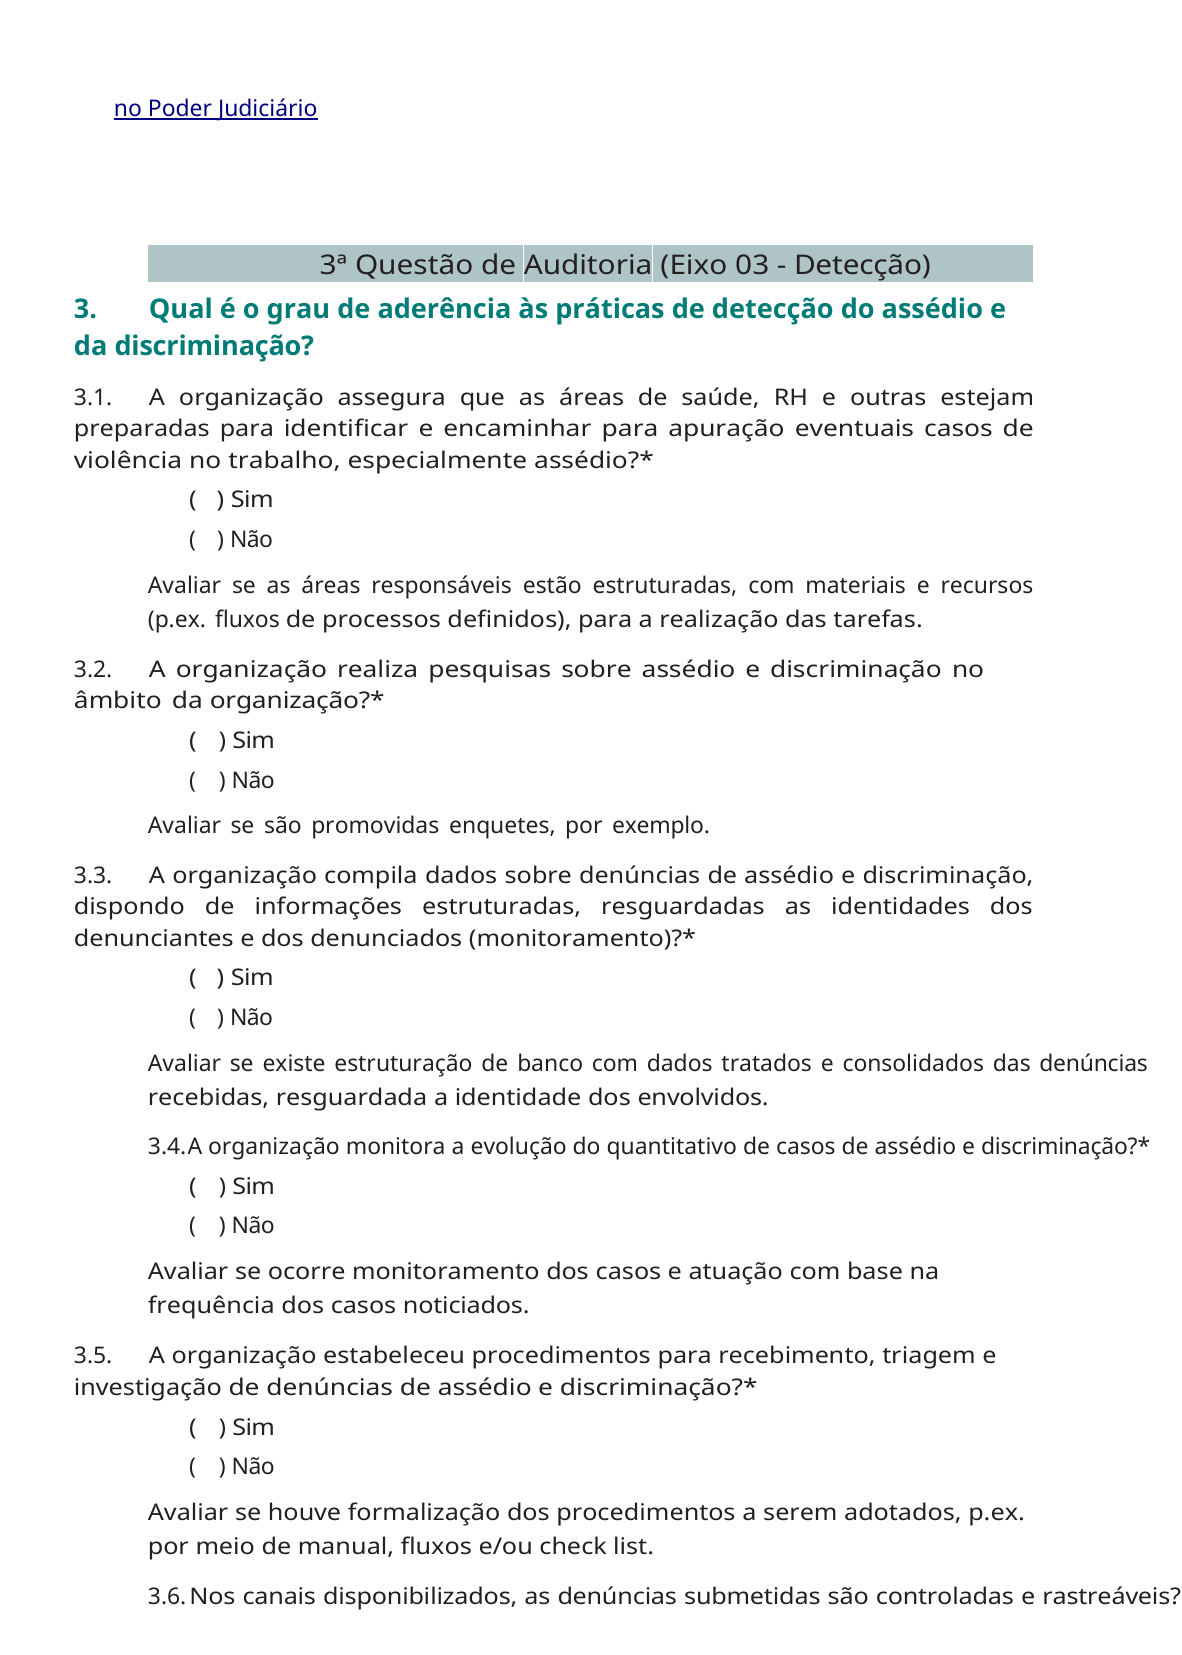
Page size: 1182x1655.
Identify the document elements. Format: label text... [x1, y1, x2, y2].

text Avaliar se são promovidas enquetes, por exemplo. [148, 809, 1181, 840]
text ( ) Não [189, 1209, 1181, 1241]
text ( ) Sim [189, 483, 1181, 514]
text ( ) Sim [189, 1410, 1181, 1442]
text Avaliar se houve formalização dos procedimentos a serem adotados, p.ex. por meio de manual, fluxos e/ou check list. [148, 1496, 1034, 1561]
text recebidas, resguardada a identidade dos envolvidos. [148, 1081, 1181, 1112]
list A organização compila dados sobre denúncias de assédio e discriminação, dispondo de informações estruturadas, resguardadas as identidades dos denunciantes e dos denunciados (monitoramento)?* [74, 859, 1034, 953]
list A organização monitora a evolução do quantitativo de casos de assédio e discriminação?* [148, 1130, 1181, 1161]
text Avaliar se existe estruturação de banco com dados tratados e consolidados das denúncias [148, 1047, 1181, 1078]
text Avaliar se as áreas responsáveis estão estruturadas, com materiais e recursos (p.ex. fluxos de processos definidos), para a realização das tarefas. [148, 568, 1034, 634]
text ( ) Não [189, 1450, 1181, 1481]
text ( ) Sim [189, 961, 1181, 992]
text ( ) Sim [189, 1170, 1181, 1201]
list A organização estabeleceu procedimentos para recebimento, triagem e investigação de denúncias de assédio e discriminação?* [74, 1339, 1034, 1402]
text ( ) Não [189, 763, 1181, 795]
text ( ) Não [189, 523, 1181, 554]
list Qual é o grau de aderência às práticas de detecção do assédio e da discriminação? [74, 290, 1034, 363]
list A organização realiza pesquisas sobre assédio e discriminação no âmbito da organização?* [74, 653, 1034, 716]
list A organização assegura que as áreas de saúde, RH e outras estejam preparadas para identificar e encaminhar para apuração eventuais casos de violência no trabalho, especialmente assédio?* [74, 381, 1034, 475]
list Nos canais disponibilizados, as denúncias submetidas são controladas e rastreáveis?* [148, 1580, 1181, 1611]
text ( ) Sim [189, 724, 1181, 755]
text 3ª Questão de Auditoria (Eixo 03 - Detecção) [148, 245, 1181, 282]
text ( ) Não [189, 1001, 1181, 1032]
text Avaliar se ocorre monitoramento dos casos e atuação com base na frequência dos casos noticiados. [148, 1255, 1034, 1321]
